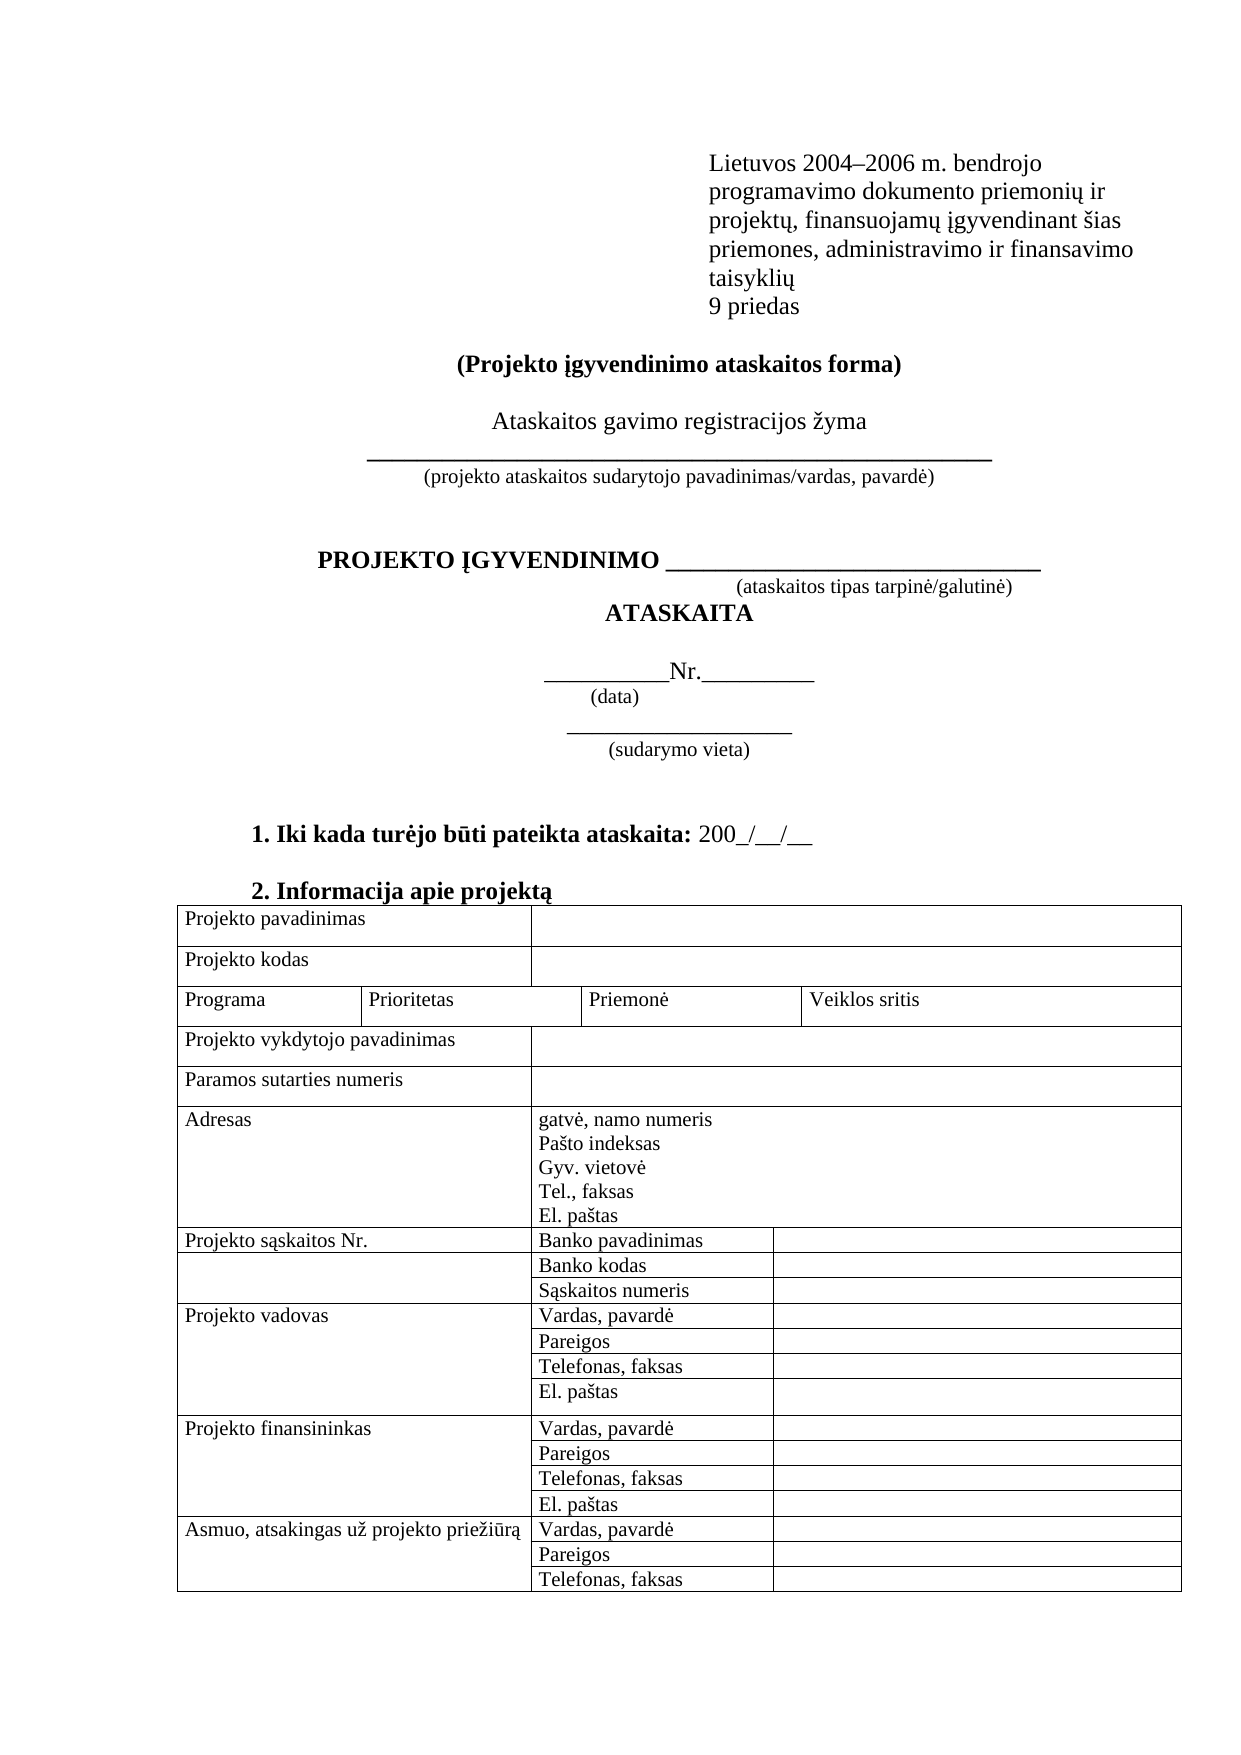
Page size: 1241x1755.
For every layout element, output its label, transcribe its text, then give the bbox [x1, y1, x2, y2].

table_cell Vardas, pavardė [532, 1304, 773, 1327]
text Ataskaitos gavimo registracijos žyma [177, 406, 1181, 435]
text __________Nr._________ [177, 656, 1181, 684]
text PROJEKTO ĮGYVENDINIMO ______________________________ [177, 545, 1181, 574]
table_cell [178, 1253, 531, 1302]
table_cell gatvė, namo numeris Pašto indeksas Gyv. vietovė Tel., faksas El. paštas [532, 1107, 1181, 1227]
table_cell [774, 1278, 1181, 1302]
text (projekto ataskaitos sudarytojo pavadinimas/vardas, pavardė) [177, 464, 1181, 488]
table_cell [774, 1567, 1181, 1591]
table_cell [774, 1304, 1181, 1327]
table_cell Priemonė [582, 987, 801, 1026]
table_cell [774, 1329, 1181, 1353]
table_cell Adresas [178, 1107, 531, 1227]
table_header Projekto pavadinimas [178, 906, 531, 946]
table_cell Veiklos sritis [802, 987, 1181, 1026]
table_cell Vardas, pavardė [532, 1517, 773, 1541]
table_cell Banko pavadinimas [532, 1228, 773, 1252]
table_cell Vardas, pavardė [532, 1416, 773, 1440]
table_cell Projekto finansininkas [178, 1416, 531, 1516]
text ATASKAITA [177, 598, 1181, 627]
text taisyklių [177, 263, 1181, 291]
table_cell Projekto vykdytojo pavadinimas [178, 1027, 531, 1066]
table_cell Sąskaitos numeris [532, 1278, 773, 1302]
table_cell Asmuo, atsakingas už projekto priežiūrą [178, 1517, 531, 1591]
table_cell El. paštas [532, 1379, 773, 1415]
table_cell [774, 1517, 1181, 1541]
table_cell [774, 1228, 1181, 1252]
text priemones, administravimo ir finansavimo [177, 234, 1181, 263]
text __________________________________________________ [177, 435, 1181, 464]
text __________________ [177, 708, 1181, 737]
text (Projekto įgyvendinimo ataskaitos forma) [177, 349, 1181, 378]
table_cell [774, 1253, 1181, 1277]
text 1. Iki kada turėjo būti pateikta ataskaita: 200_/__/__ [177, 819, 1181, 848]
table_cell [532, 947, 1181, 986]
table_cell [774, 1542, 1181, 1566]
text programavimo dokumento priemonių ir [177, 176, 1181, 205]
table_cell [532, 1067, 1181, 1106]
table_cell Banko kodas [532, 1253, 773, 1277]
table_cell [532, 1027, 1181, 1066]
text projektų, finansuojamų įgyvendinant šias [177, 205, 1181, 234]
table_header [532, 906, 1181, 946]
table_cell El. paštas [532, 1491, 773, 1516]
table_cell Telefonas, faksas [532, 1466, 773, 1490]
table_cell Projekto vadovas [178, 1304, 531, 1415]
table_cell [774, 1441, 1181, 1465]
text (data) [177, 684, 1181, 708]
text (ataskaitos tipas tarpinė/galutinė) [662, 574, 1181, 598]
text Lietuvos 2004–2006 m. bendrojo [177, 148, 1181, 176]
table_cell Projekto sąskaitos Nr. [178, 1228, 531, 1252]
table_cell [774, 1354, 1181, 1378]
table_cell Paramos sutarties numeris [178, 1067, 531, 1106]
table_cell [774, 1416, 1181, 1440]
text (sudarymo vieta) [177, 737, 1181, 761]
table_cell Projekto kodas [178, 947, 531, 986]
table_cell Telefonas, faksas [532, 1354, 773, 1378]
text 9 priedas [177, 291, 1181, 320]
table_cell Programa [178, 987, 361, 1026]
text 2. Informacija apie projektą [177, 876, 1181, 905]
table_cell Telefonas, faksas [532, 1567, 773, 1591]
table_cell [774, 1491, 1181, 1516]
table_cell [774, 1379, 1181, 1415]
table_cell Prioritetas [362, 987, 581, 1026]
table_cell Pareigos [532, 1542, 773, 1566]
table_cell Pareigos [532, 1329, 773, 1353]
table_cell [774, 1466, 1181, 1490]
table_cell Pareigos [532, 1441, 773, 1465]
